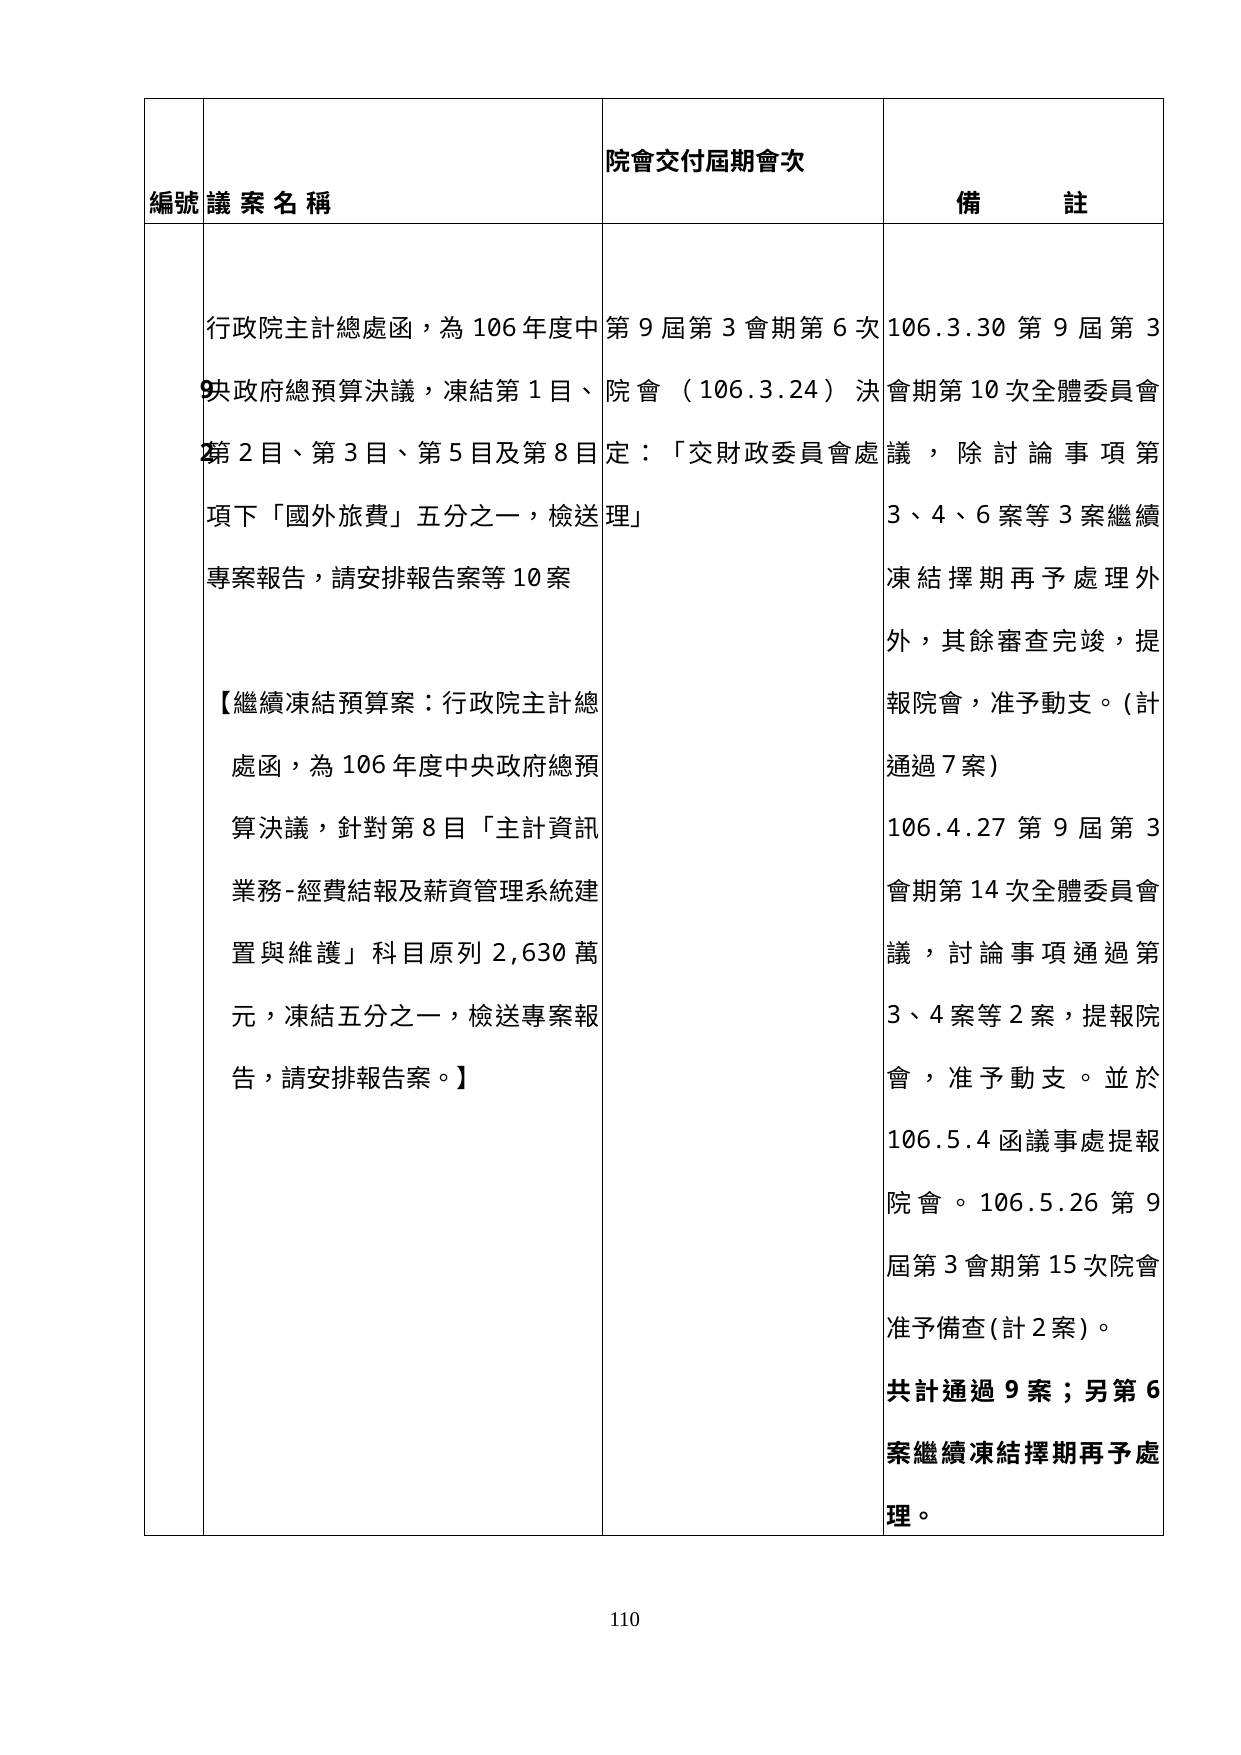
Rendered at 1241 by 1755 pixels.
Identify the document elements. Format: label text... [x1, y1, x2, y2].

table_cell 第9屆第3會期第6次院會（106.3.24）決定：「交財政委員會處理」 [603, 224, 883, 1535]
table_header 院會交付屆期會次 [603, 99, 883, 222]
table_header 議案名稱 [204, 99, 602, 222]
table_header 備 註 [884, 99, 1163, 222]
table_header 編號 [145, 99, 203, 222]
table_cell 行政院主計總處函，為106年度中央政府總預算決議，凍結第1目、第2目、第3目、第5目及第8目項下「國外旅費」五分之一，檢送專案報告，請安排報告案等10案 【繼續凍結預算案：行政院主計總處函，為106年度中央政府總預算決議，針對第8目「主計資訊業務-經費結報及薪資管理系統建置與維護」科目原列2,630萬元，凍結五分之一，檢送專案報告，請安排報告案。】 [204, 224, 602, 1535]
table_cell 106.3.30第9屆第3會期第10次全體委員會議，除討論事項第3、4、6案等3案繼續凍結擇期再予處理外外，其餘審查完竣，提報院會，准予動支。(計通過7案) 106.4.27第9屆第3會期第14次全體委員會議，討論事項通過第3、4案等2案，提報院會，准予動支。並於106.5.4函議事處提報院會。106.5.26第9屆第3會期第15次院會准予備查(計2案)。 共計通過9案；另第6案繼續凍結擇期再予處理。 [884, 224, 1163, 1535]
table_cell [145, 224, 203, 1535]
